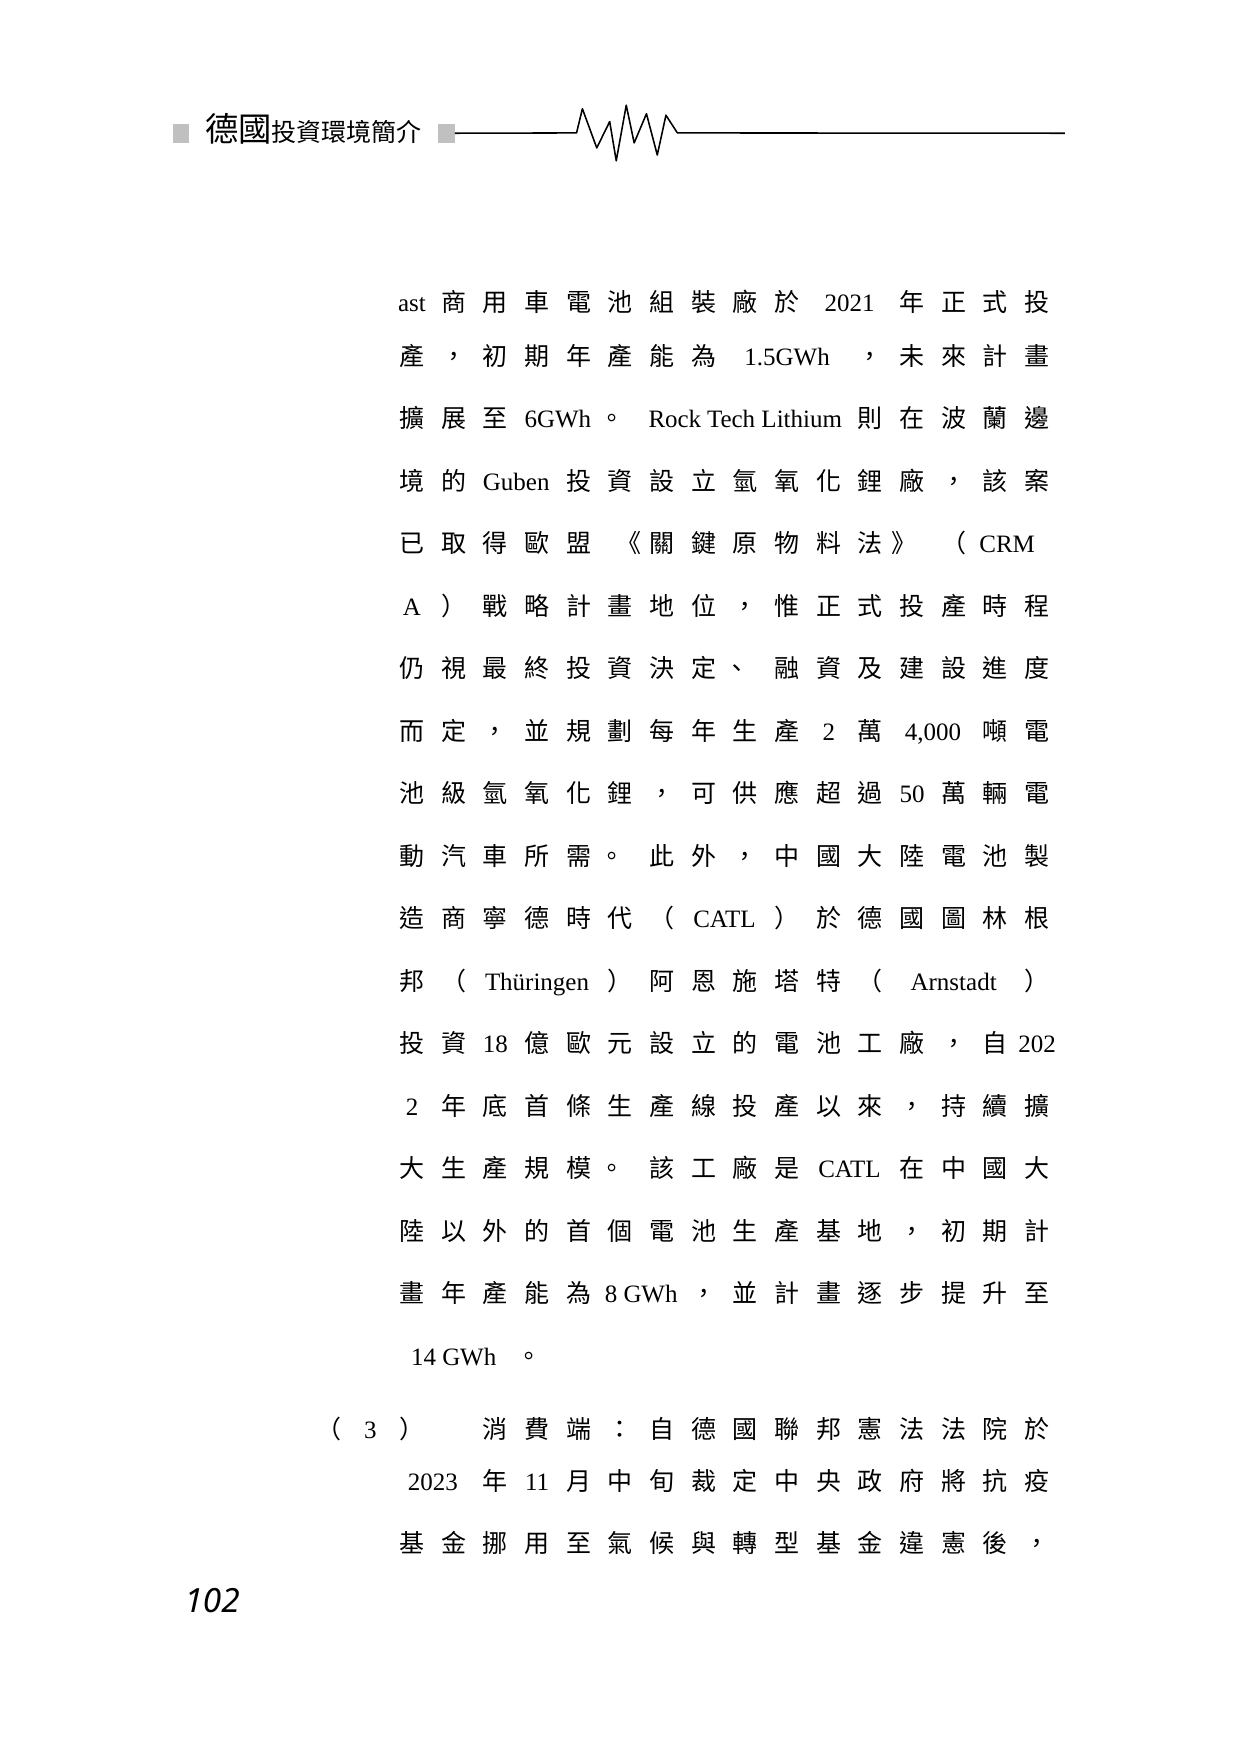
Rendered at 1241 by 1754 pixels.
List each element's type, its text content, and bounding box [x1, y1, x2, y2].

text ast商用車電池組裝廠於2021年正式投產，初期年產能為1.5GWh，未來計畫擴展至6GWh。Rock Tech Lithium則在波蘭邊境的Guben投資設立氫氧化鋰廠，該案已取得歐盟《關鍵原物料法》（CRMA）戰略計畫地位，惟正式投產時程仍視最終投資決定、融資及建設進度而定，並規劃每年生產2萬4,000噸電池級氫氧化鋰，可供應超過50萬輛電動汽車所需。此外，中國大陸電池製造商寧德時代（CATL）於德國圖林根邦（Thüringen）阿恩施塔特（Arnstadt）投資18億歐元設立的電池工廠，自2022年底首條生產線投產以來，持續擴大生產規模。該工廠是CATL在中國大陸以外的首個電池生產基地，初期計畫年產能為8 GWh，並計畫逐步提升至14 GWh。 [367, 250, 1058, 1375]
text （3） 消費端：自德國聯邦憲法法院於2023年11月中旬裁定中央政府將抗疫基金挪用至氣候與轉型基金違憲後， [306, 1375, 1058, 1563]
